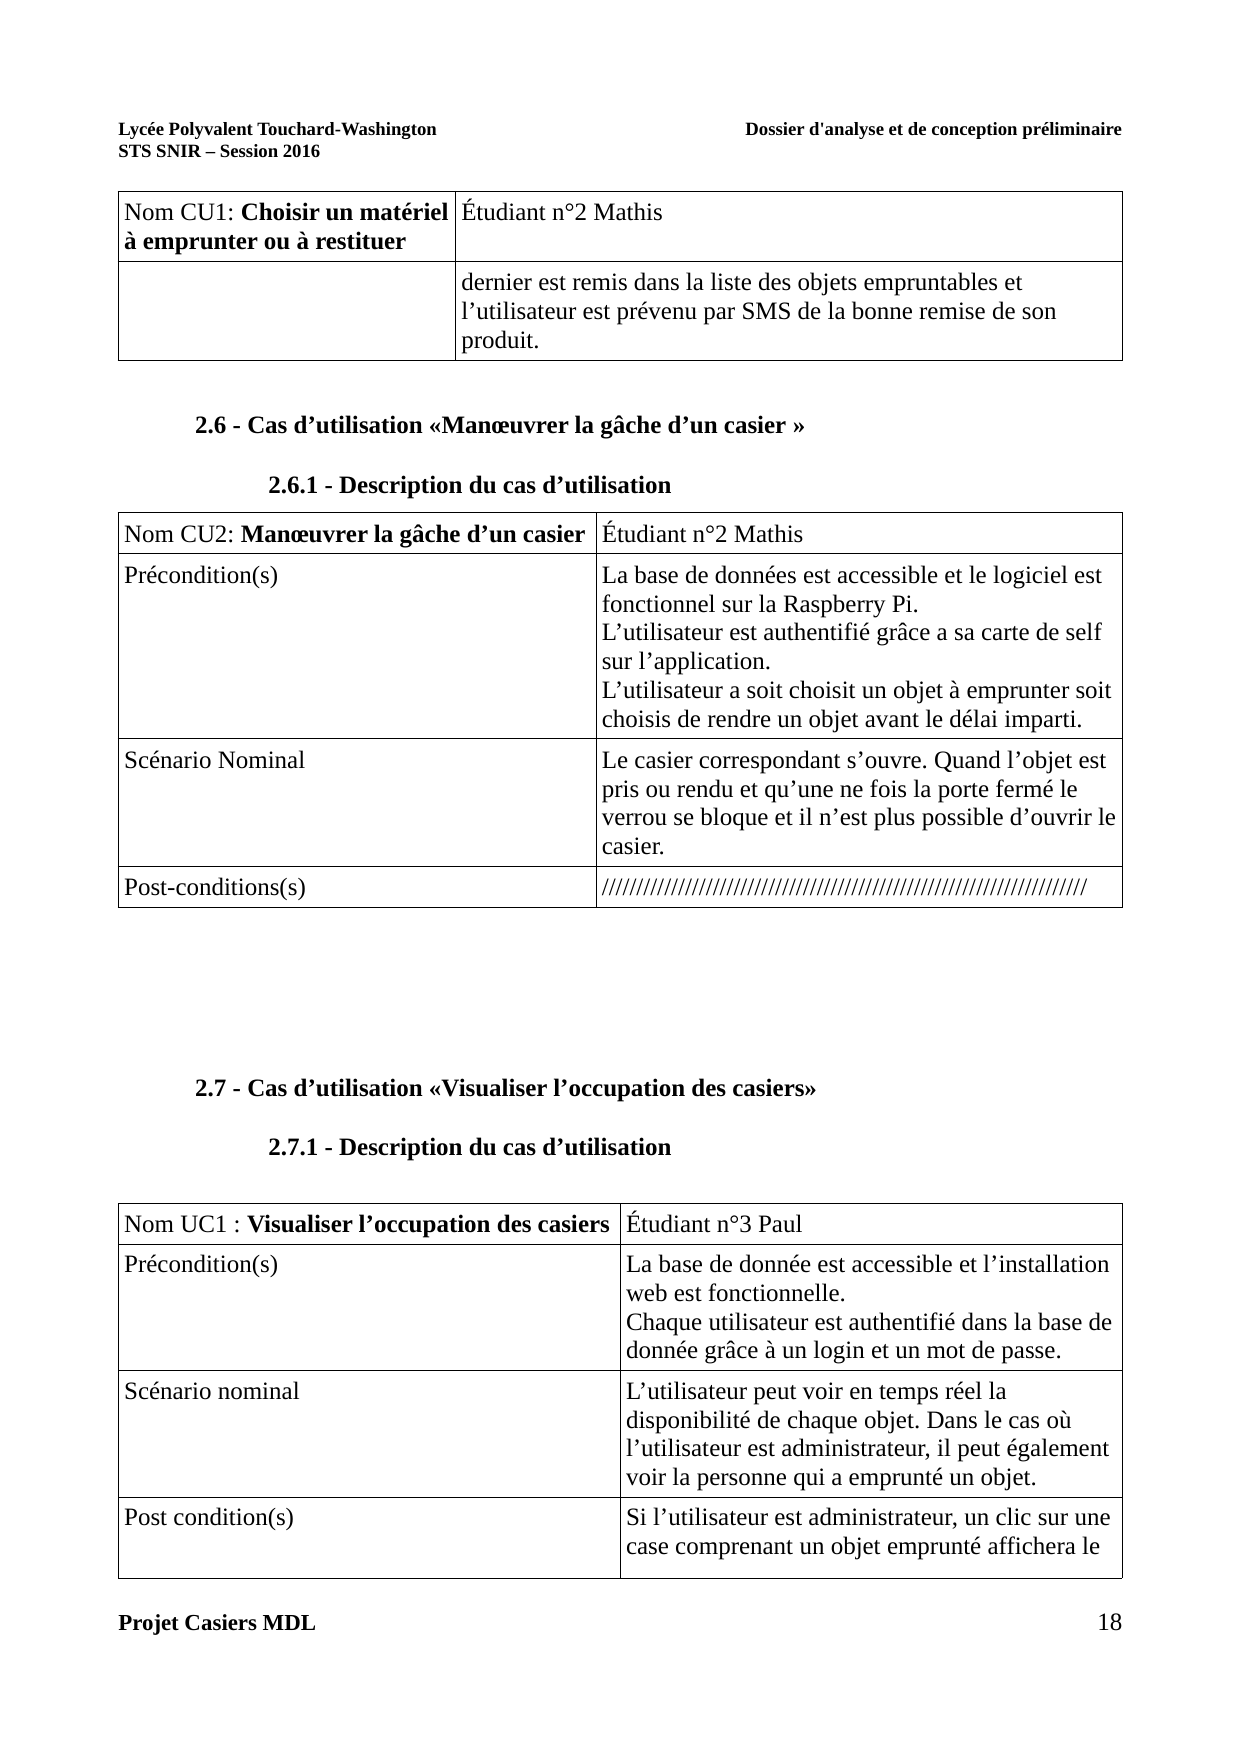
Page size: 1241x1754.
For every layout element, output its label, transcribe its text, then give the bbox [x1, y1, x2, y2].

subtitle 2.6 - Cas d’utilisation «Manœuvrer la gâche d’un casier » [195, 410, 1122, 439]
table_header Étudiant n°2 Mathis [597, 513, 1122, 553]
subtitle 2.6.1 - Description du cas d’utilisation [118, 466, 1122, 499]
table_cell Scénario nominal [119, 1371, 620, 1497]
table_cell dernier est remis dans la liste des objets empruntables et l’utilisateur est prévenu par SMS de la bonne remise de son produit. [456, 262, 1122, 359]
table_cell Précondition(s) [119, 1245, 620, 1370]
table_cell [119, 262, 455, 359]
table_header Étudiant n°3 Paul [621, 1204, 1122, 1243]
table_cell Post-conditions(s) [119, 867, 596, 907]
table_cell ////////////////////////////////////////////////////////////////////// [597, 867, 1122, 907]
table_cell Si l’utilisateur est administrateur, un clic sur une case comprenant un objet emprunté affichera le [621, 1498, 1122, 1577]
table_cell Précondition(s) [119, 554, 596, 738]
table_cell Scénario Nominal [119, 739, 596, 866]
table_header Nom CU1: Choisir un matériel à emprunter ou à restituer [119, 192, 455, 261]
subtitle 2.7 - Cas d’utilisation «Visualiser l’occupation des casiers» [195, 1073, 1122, 1101]
table_header Nom CU2: Manœuvrer la gâche d’un casier [119, 513, 596, 553]
table_cell L’utilisateur peut voir en temps réel la disponibilité de chaque objet. Dans le cas où l’utilisateur est administrateur, il peut également voir la personne qui a emprunté un objet. [621, 1371, 1122, 1497]
table_header Étudiant n°2 Mathis [456, 192, 1122, 261]
subtitle 2.7.1 - Description du cas d’utilisation [118, 1128, 1122, 1162]
table_header Nom UC1 : Visualiser l’occupation des casiers [119, 1204, 620, 1243]
table_cell Le casier correspondant s’ouvre. Quand l’objet est pris ou rendu et qu’une ne fois la porte fermé le verrou se bloque et il n’est plus possible d’ouvrir le casier. [597, 739, 1122, 866]
table_cell Post condition(s) [119, 1498, 620, 1577]
table_cell La base de données est accessible et le logiciel est fonctionnel sur la Raspberry Pi. L’utilisateur est authentifié grâce a sa carte de self sur l’application. L’utilisateur a soit choisit un objet à emprunter soit choisis de rendre un objet avant le délai imparti. [597, 554, 1122, 738]
table_cell La base de donnée est accessible et l’installation web est fonctionnelle. Chaque utilisateur est authentifié dans la base de donnée grâce à un login et un mot de passe. [621, 1245, 1122, 1370]
